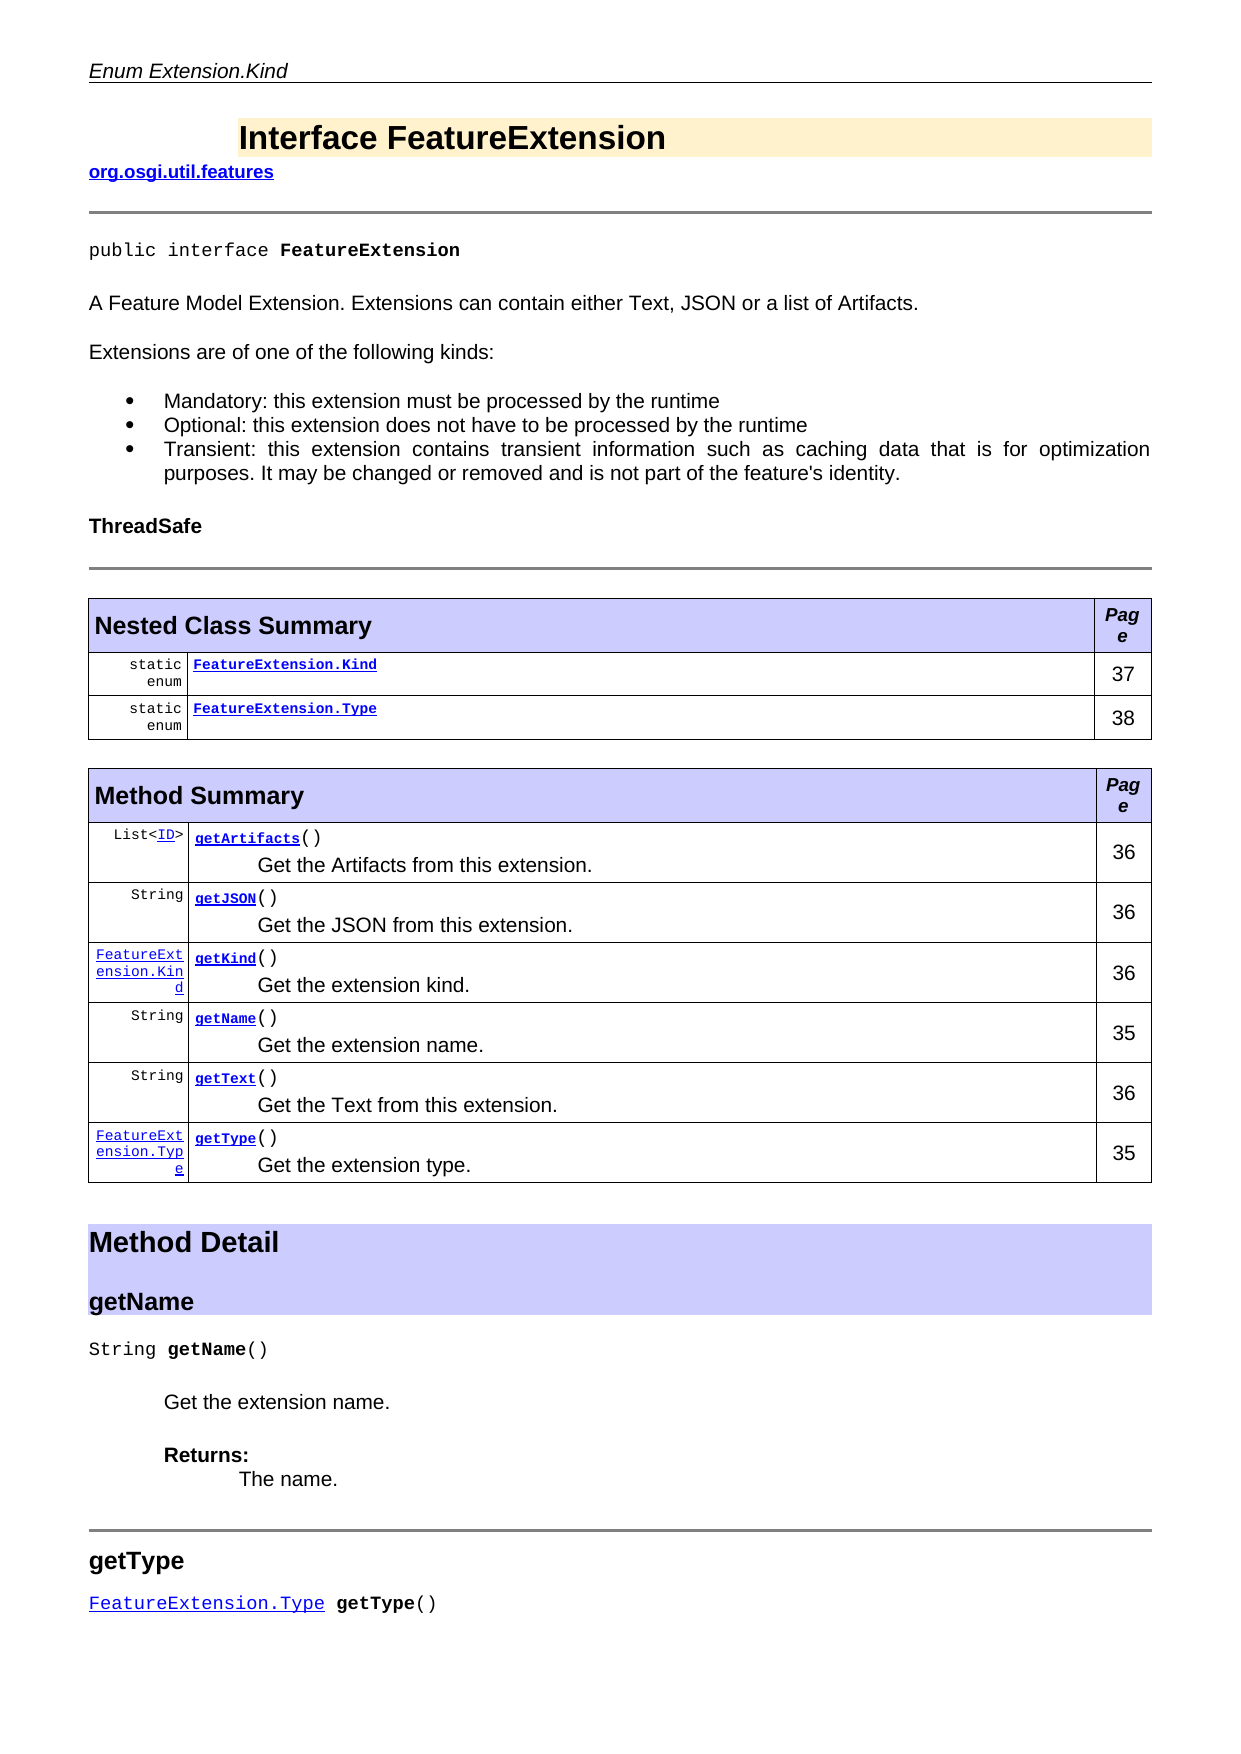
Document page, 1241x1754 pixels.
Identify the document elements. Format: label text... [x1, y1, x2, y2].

subtitle getName [88, 1286, 1152, 1315]
table_cell FeatureExtension.Type [89, 1123, 188, 1182]
table_cell getJSON() Get the JSON from this extension. [189, 883, 1096, 942]
table_cell static enum [89, 653, 187, 695]
list Optional: this extension does not have to be processed by the runtime [126, 413, 1152, 437]
subtitle Method Detail [88, 1224, 1152, 1258]
table_cell getArtifacts() Get the Artifacts from this extension. [189, 823, 1096, 882]
text Returns: [163, 1443, 1152, 1467]
table_cell 37 [1095, 653, 1151, 695]
table_header Page [1095, 599, 1151, 652]
text ThreadSafe [88, 514, 1152, 538]
list Transient: this extension contains transient information such as caching data that is for optimization purposes. It may be changed or removed and is not part of the feature's identity. [126, 437, 1152, 485]
text Extensions are of one of the following kinds: [88, 340, 1152, 364]
text The name. [238, 1467, 1152, 1491]
table_cell String [89, 883, 188, 942]
table_cell FeatureExtension.Kind [89, 943, 188, 1002]
table_cell getKind() Get the extension kind. [189, 943, 1096, 1002]
table_cell 36 [1097, 883, 1151, 942]
table_cell 35 [1097, 1123, 1151, 1182]
table_cell String [89, 1063, 188, 1122]
text Get the extension name. [163, 1390, 1152, 1414]
text public interface FeatureExtension [88, 240, 1152, 262]
table_header Nested Class Summary [89, 599, 1094, 652]
table_cell getName() Get the extension name. [189, 1003, 1096, 1062]
table_cell getText() Get the Text from this extension. [189, 1063, 1096, 1122]
list Mandatory: this extension must be processed by the runtime [126, 389, 1152, 413]
table_header Method Summary [89, 769, 1096, 822]
table_cell FeatureExtension.Type [188, 696, 1094, 739]
table_cell String [89, 1003, 188, 1062]
table_cell 36 [1097, 1063, 1151, 1122]
text A Feature Model Extension. Extensions can contain either Text, JSON or a list of Artifacts. [88, 291, 1152, 315]
table_cell static enum [89, 696, 187, 739]
table_cell getType() Get the extension type. [189, 1123, 1096, 1182]
table_cell FeatureExtension.Kind [188, 653, 1094, 695]
table_header Page [1097, 769, 1151, 822]
subtitle Interface FeatureExtension [238, 118, 1152, 157]
text String getName() [88, 1339, 1152, 1361]
table_cell List<ID> [89, 823, 188, 882]
table_cell 36 [1097, 943, 1151, 1002]
text org.osgi.util.features [88, 160, 1152, 182]
table_cell 35 [1097, 1003, 1151, 1062]
table_cell 36 [1097, 823, 1151, 882]
table_cell 38 [1095, 696, 1151, 739]
text FeatureExtension.Type getType() [88, 1594, 1152, 1615]
